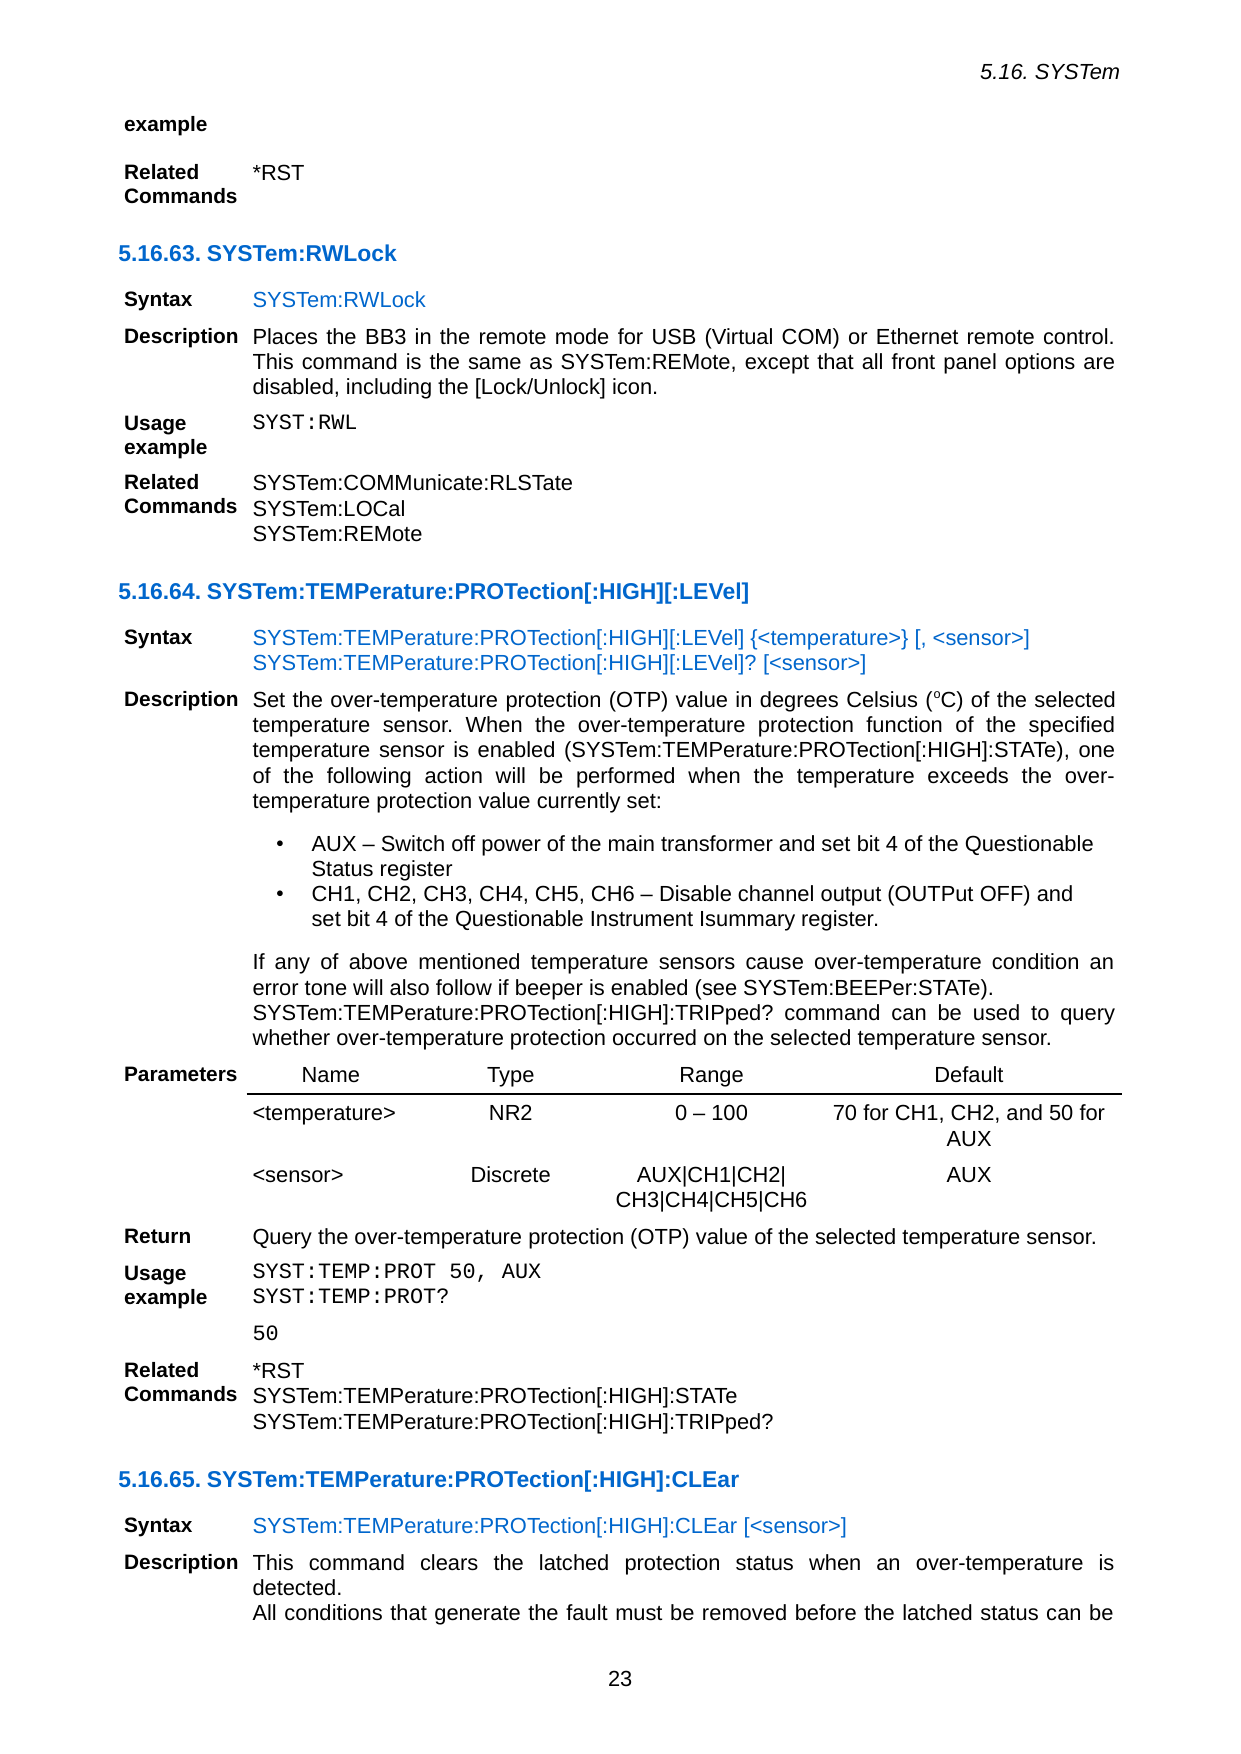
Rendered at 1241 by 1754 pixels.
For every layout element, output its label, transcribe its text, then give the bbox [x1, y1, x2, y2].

table_cell Default [816, 1056, 1122, 1092]
table_cell AUX [816, 1156, 1122, 1218]
table_cell Return [118, 1218, 247, 1255]
subtitle SYSTem:TEMPerature:PROTection[:HIGH][:LEVel] [118, 578, 1122, 604]
table_cell <sensor> [247, 1156, 414, 1218]
table_cell *RST [247, 154, 1122, 214]
subtitle SYSTem:TEMPerature:PROTection[:HIGH]:CLEar [118, 1466, 1122, 1492]
table_header SYSTem:TEMPerature:PROTection[:HIGH]:CLEar [<sensor>] [247, 1507, 1122, 1544]
table_cell SYST:TEMP:PROT 50, AUX SYST:TEMP:PROT? 50 [247, 1255, 1122, 1352]
table_cell *RST SYSTem:TEMPerature:PROTection[:HIGH]:STATe SYSTem:TEMPerature:PROTection[:HIGH]:TRIPped? [247, 1353, 1122, 1439]
table_cell Description [118, 1544, 247, 1631]
table_cell 0 – 100 [607, 1095, 816, 1156]
table_cell 70 for CH1, CH2, and 50 for AUX [816, 1095, 1122, 1156]
table_cell Usage example [118, 1255, 247, 1352]
table_cell AUX|CH1|CH2|CH3|CH4|CH5|CH6 [607, 1156, 816, 1218]
table_cell Related Commands [118, 465, 247, 552]
table_cell NR2 [414, 1095, 607, 1156]
table_cell Discrete [414, 1156, 607, 1218]
table_cell SYSTem:COMMunicate:RLSTate SYSTem:LOCal SYSTem:REMote [247, 465, 1122, 552]
table_header SYSTem:TEMPerature:PROTection[:HIGH][:LEVel] {<temperature>} [, <sensor>] SYSTem:TEMPerature:PROTection[:HIGH][:LEVel]? [<sensor>] [247, 619, 1122, 681]
table_cell SYST:RWL [247, 405, 1122, 464]
table_cell Description [118, 681, 247, 1056]
table_header SYSTem:RWLock [247, 281, 1122, 318]
table_cell Description [118, 318, 247, 405]
table_cell Type [414, 1056, 607, 1092]
table_cell Places the BB3 in the remote mode for USB (Virtual COM) or Ethernet remote control. This command is the same as SYSTem:REMote, except that all front panel options are disabled, including the [Lock/Unlock] icon. [247, 318, 1122, 405]
table_cell Name [247, 1056, 414, 1092]
table_cell Range [607, 1056, 816, 1092]
table_cell <temperature> [247, 1095, 414, 1156]
table_cell Related Commands [118, 1353, 247, 1439]
table_cell Parameters [118, 1056, 247, 1218]
table_header Syntax [118, 281, 247, 318]
table_header Syntax [118, 619, 247, 681]
subtitle SYSTem:RWLock [118, 240, 1122, 267]
table_cell Usage example [118, 405, 247, 464]
table_header Syntax [118, 1507, 247, 1544]
table_cell This command clears the latched protection status when an over-temperature is detected. All conditions that generate the fault must be removed before the latched status can be [247, 1544, 1122, 1631]
table_cell Set the over-temperature protection (OTP) value in degrees Celsius (oC) of the selected temperature sensor. When the over-temperature protection function of the specified temperature sensor is enabled (SYSTem:TEMPerature:PROTection[:HIGH]:STATe), one of the following action will be performed when the temperature exceeds the over-temperature protection value currently set: AUX – Switch off power of the main transformer and set bit 4 of the Questionable Status register CH1, CH2, CH3, CH4, CH5, CH6 – Disable channel output (OUTPut OFF) and set bit 4 of the Questionable Instrument Isummary register. If any of above mentioned temperature sensors cause over-temperature condition an error tone will also follow if beeper is enabled (see SYSTem:BEEPer:STATe). SYSTem:TEMPerature:PROTection[:HIGH]:TRIPped? command can be used to query whether over-temperature protection occurred on the selected temperature sensor. [247, 681, 1122, 1056]
table_cell Query the over-temperature protection (OTP) value of the selected temperature sensor. [247, 1218, 1122, 1255]
table_cell example [118, 106, 247, 154]
table_cell [247, 106, 1122, 154]
table_cell Related Commands [118, 154, 247, 214]
